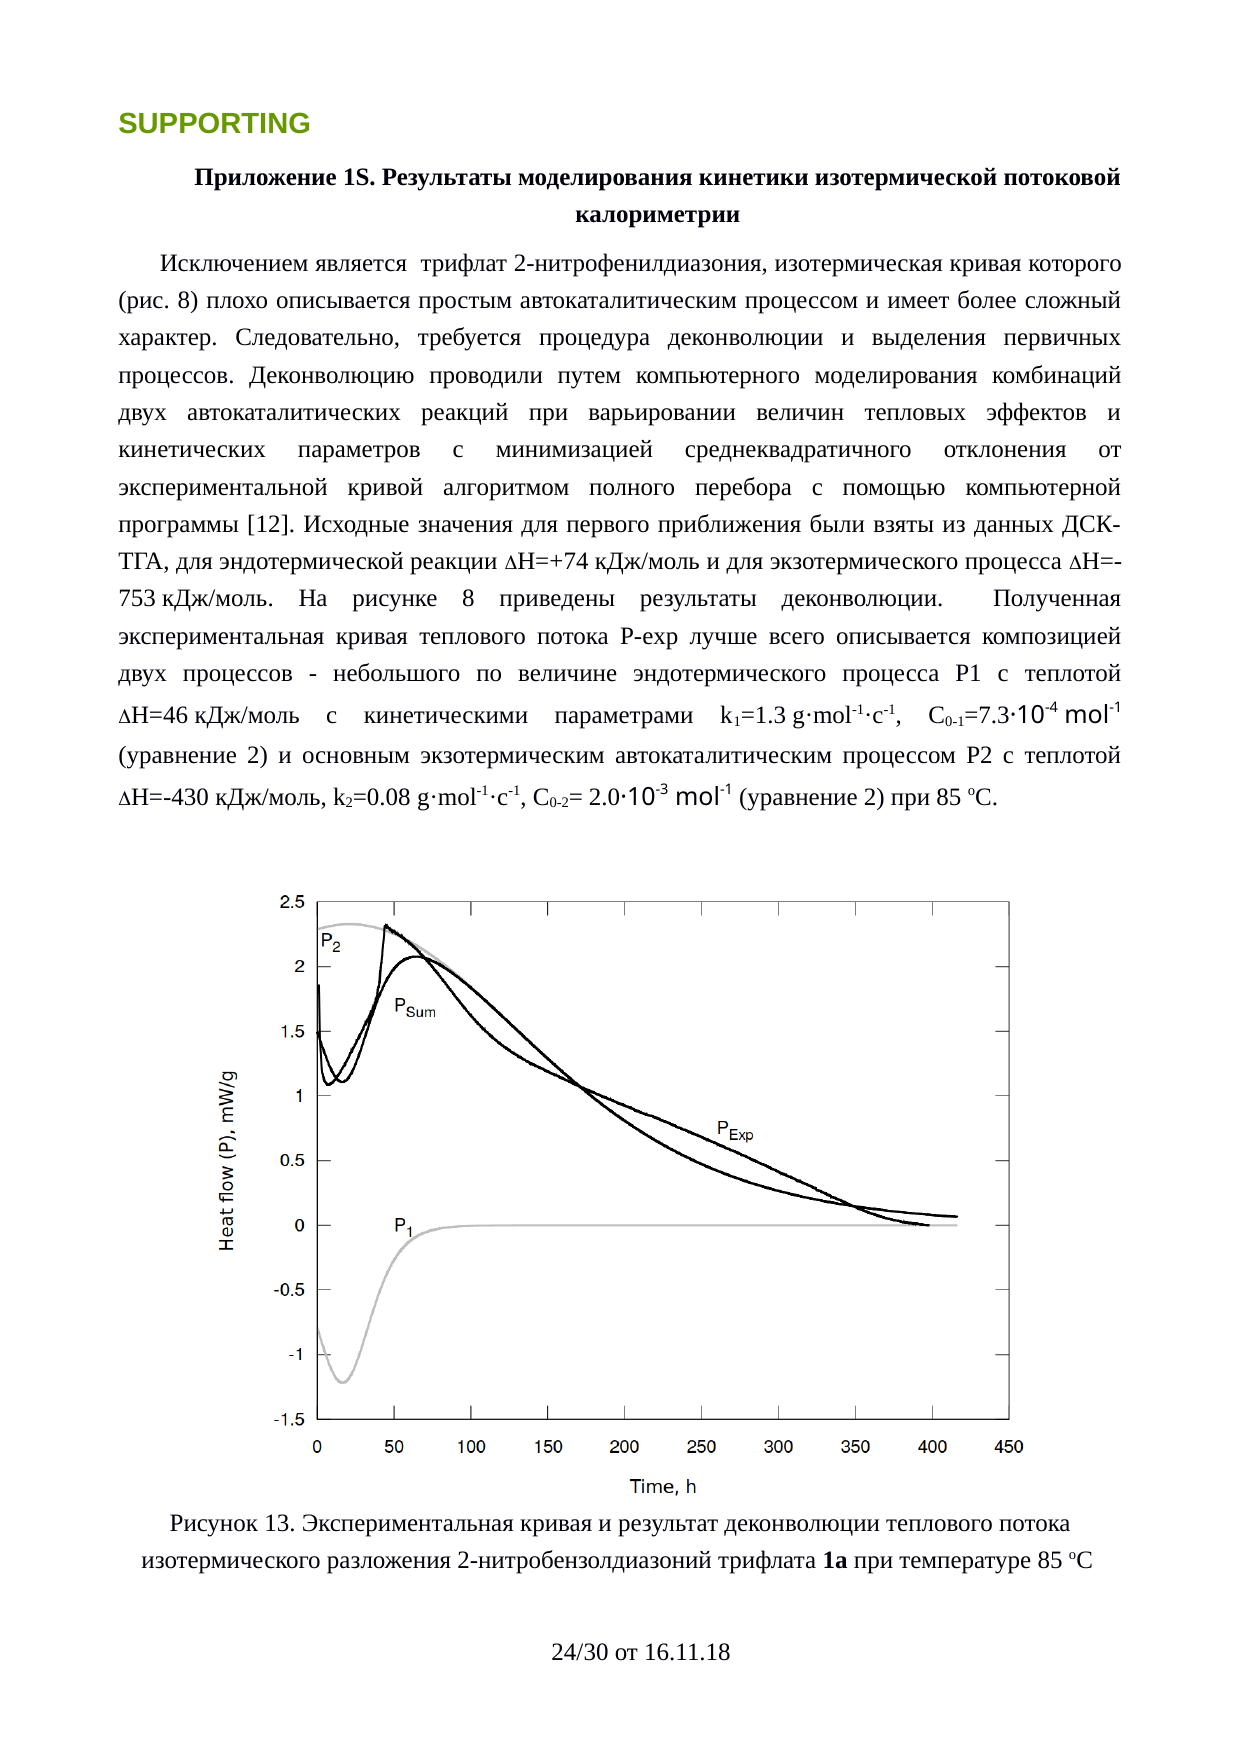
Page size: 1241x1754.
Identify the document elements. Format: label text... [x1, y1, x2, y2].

text Приложение 1S. Результаты моделирования кинетики изотермической потоковой калориметрии [193, 162, 1122, 228]
text Исключением является трифлат 2-нитрофенилдиазония, изотермическая кривая которого (рис. 8) плохо описывается простым автокаталитическим процессом и имеет более сложный характер. Следовательно, требуется процедура деконволюции и выделения первичных процессов. Деконволюцию проводили путем компьютерного моделирования комбинаций двух автокаталитических реакций при варьировании величин тепловых эффектов и кинетических параметров с минимизацией среднеквадратичного отклонения от экспериментальной кривой алгоритмом полного перебора с помощью компьютерной программы [12]. Исходные значения для первого приближения были взяты из данных ДСК-ТГА, для эндотермической реакции H=+74 кДж/моль и для экзотермического процесса H=-753 кДж/моль. На рисунке 8 приведены результаты деконволюции. Полученная экспериментальная кривая теплового потока P-exp лучше всего описывается композицией двух процессов - небольшого по величине эндотермического процесса P1 с теплотой H=46 кДж/моль c кинетическими параметрами k1=1.3 g·mol-1·с-1, C0-1=7.3·10-4 mol-1 (уравнение 2) и основным экзотермическим автокаталитическим процессом P2 с теплотой H=-430 кДж/моль, k2=0.08 g·mol-1·с-1, C0-2= 2.0·10-3 mol-1 (уравнение 2) при 85 оС. [118, 248, 1122, 813]
subtitle Supporting [118, 106, 1122, 140]
picture [213, 890, 1028, 1500]
text Рисунок 13. Экспериментальная кривая и результат деконволюции теплового потока изотермического разложения 2-нитробензолдиазоний трифлата 1a при температуре 85 оС [118, 1508, 1122, 1574]
